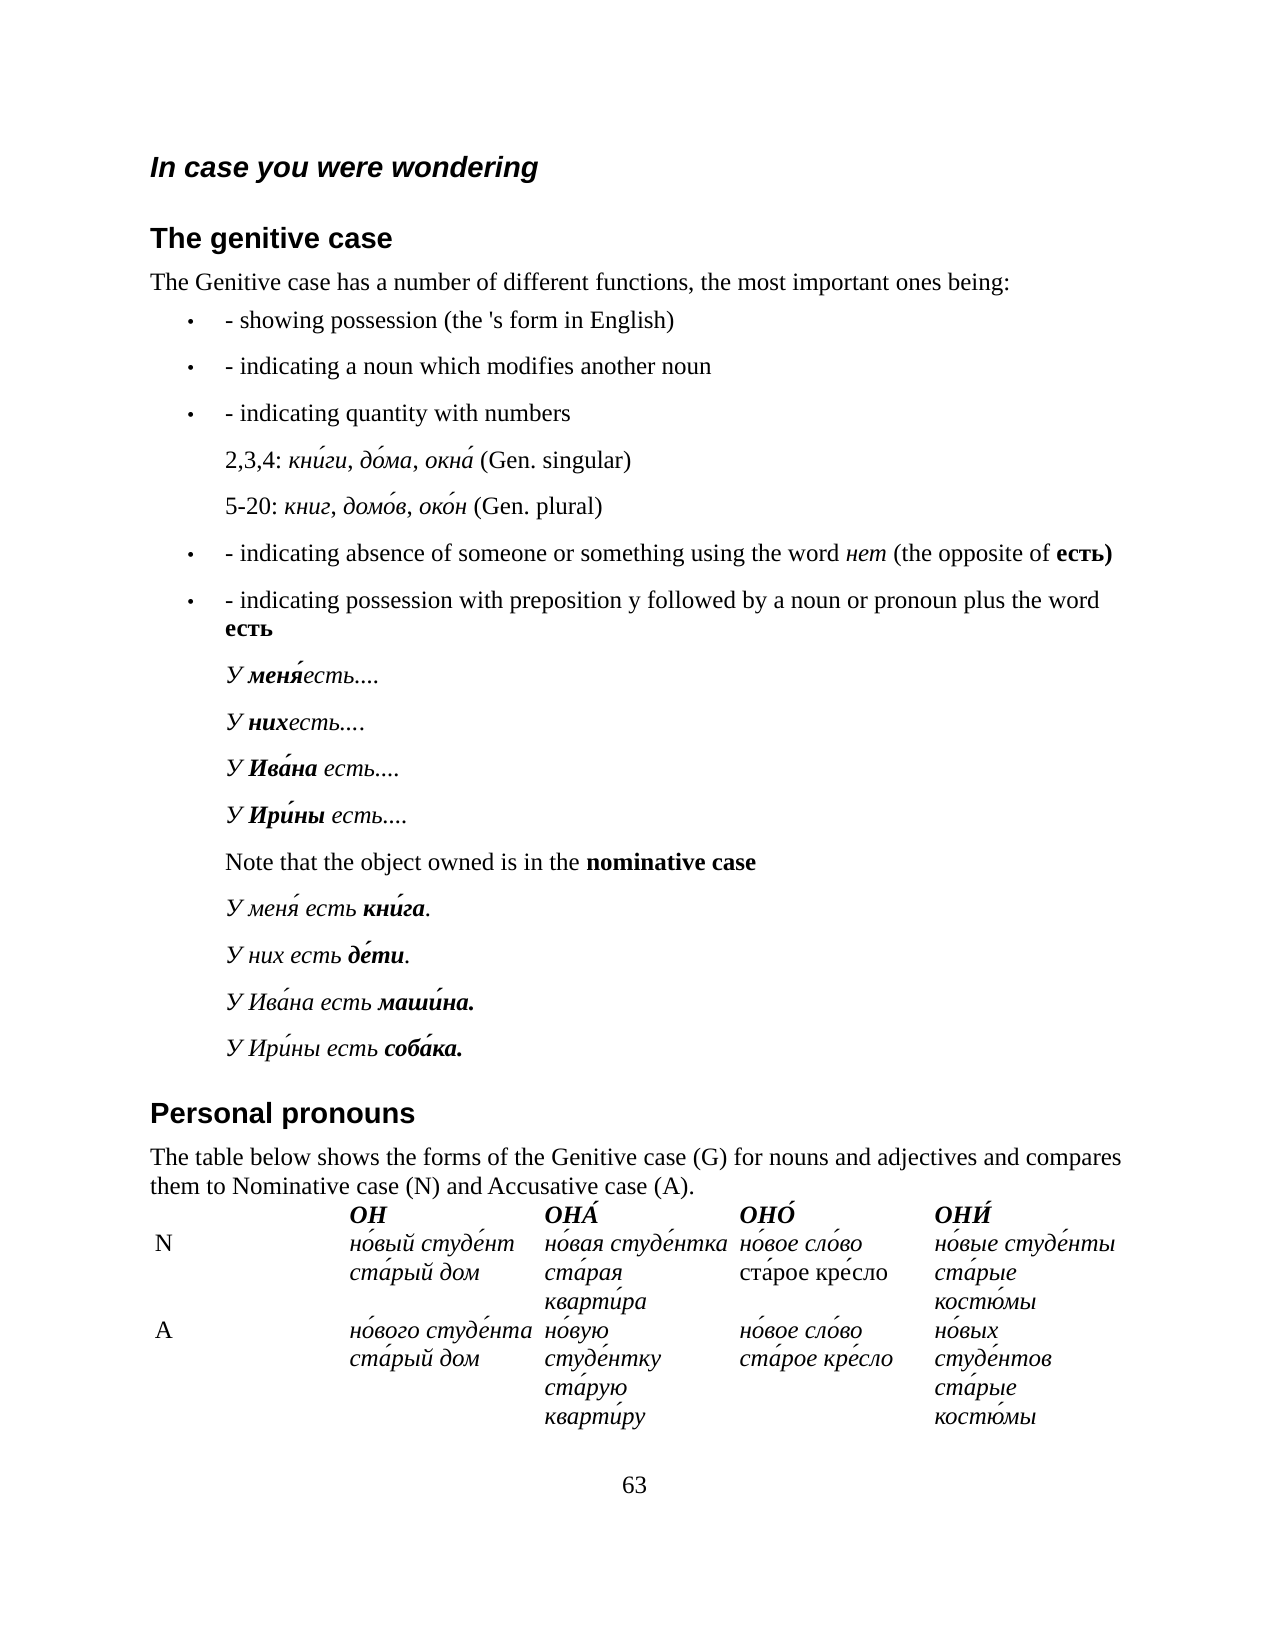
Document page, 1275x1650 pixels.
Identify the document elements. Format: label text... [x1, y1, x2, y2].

list У меня́есть.... [187, 660, 1125, 689]
list У Ири́ны есть соба́ка. [187, 1033, 1125, 1062]
list У них есть де́ти. [187, 940, 1125, 969]
list У Ива́на есть маши́на. [187, 987, 1125, 1016]
table_cell A [150, 1315, 345, 1430]
text The Genitive case has a number of different functions, the most important ones being: [150, 267, 1125, 296]
table_header [150, 1200, 345, 1228]
list У Ири́ны есть.... [187, 800, 1125, 829]
table_cell N [150, 1229, 345, 1315]
list - indicating a noun which modifies another noun [187, 351, 1125, 380]
table_cell но́вых студе́нтов ста́рые костю́мы [930, 1315, 1125, 1430]
list У меня́ есть кни́га. [187, 893, 1125, 922]
list - indicating quantity with numbers [187, 398, 1125, 427]
table_cell но́вую студе́нтку ста́рую кварти́ру [540, 1315, 735, 1430]
table_header OH [345, 1200, 540, 1228]
list 2,3,4: кни́ги, до́ма, окна́ (Gen. singular) [187, 445, 1125, 473]
subtitle The genitive case [150, 221, 1125, 254]
subtitle Personal pronouns [150, 1096, 1125, 1130]
text The table below shows the forms of the Genitive case (G) for nouns and adjectives and compares them to Nominative case (N) and Accusative case (A). [150, 1142, 1125, 1200]
list У Ива́на есть.... [187, 753, 1125, 782]
list - indicating possession with preposition у followed by a noun or pronoun plus the word есть [187, 585, 1125, 642]
table_cell но́вое сло́во ста́рое кре́сло [735, 1315, 930, 1430]
list - showing possession (the 's form in English) [187, 305, 1125, 333]
list - indicating absence of someone or something using the word нет (the opposite of есть) [187, 538, 1125, 567]
subtitle In case you were wondering [150, 150, 1125, 183]
table_header ОНА́ [540, 1200, 735, 1228]
table_cell но́вого студе́нта ста́рый дом [345, 1315, 540, 1430]
table_cell но́вая студе́нтка ста́рая кварти́ра [540, 1229, 735, 1315]
list 5-20: книг, домо́в, око́н (Gen. plural) [187, 491, 1125, 520]
table_cell но́вое сло́во ста́рое кре́сло [735, 1229, 930, 1315]
list Note that the object owned is in the nominative case [187, 847, 1125, 876]
table_cell но́вый студе́нт ста́рый дом [345, 1229, 540, 1315]
table_header ОНИ́ [930, 1200, 1125, 1228]
table_header ОНО́ [735, 1200, 930, 1228]
table_cell но́вые студе́нты ста́рые костю́мы [930, 1229, 1125, 1315]
list У нихесть.... [187, 707, 1125, 736]
